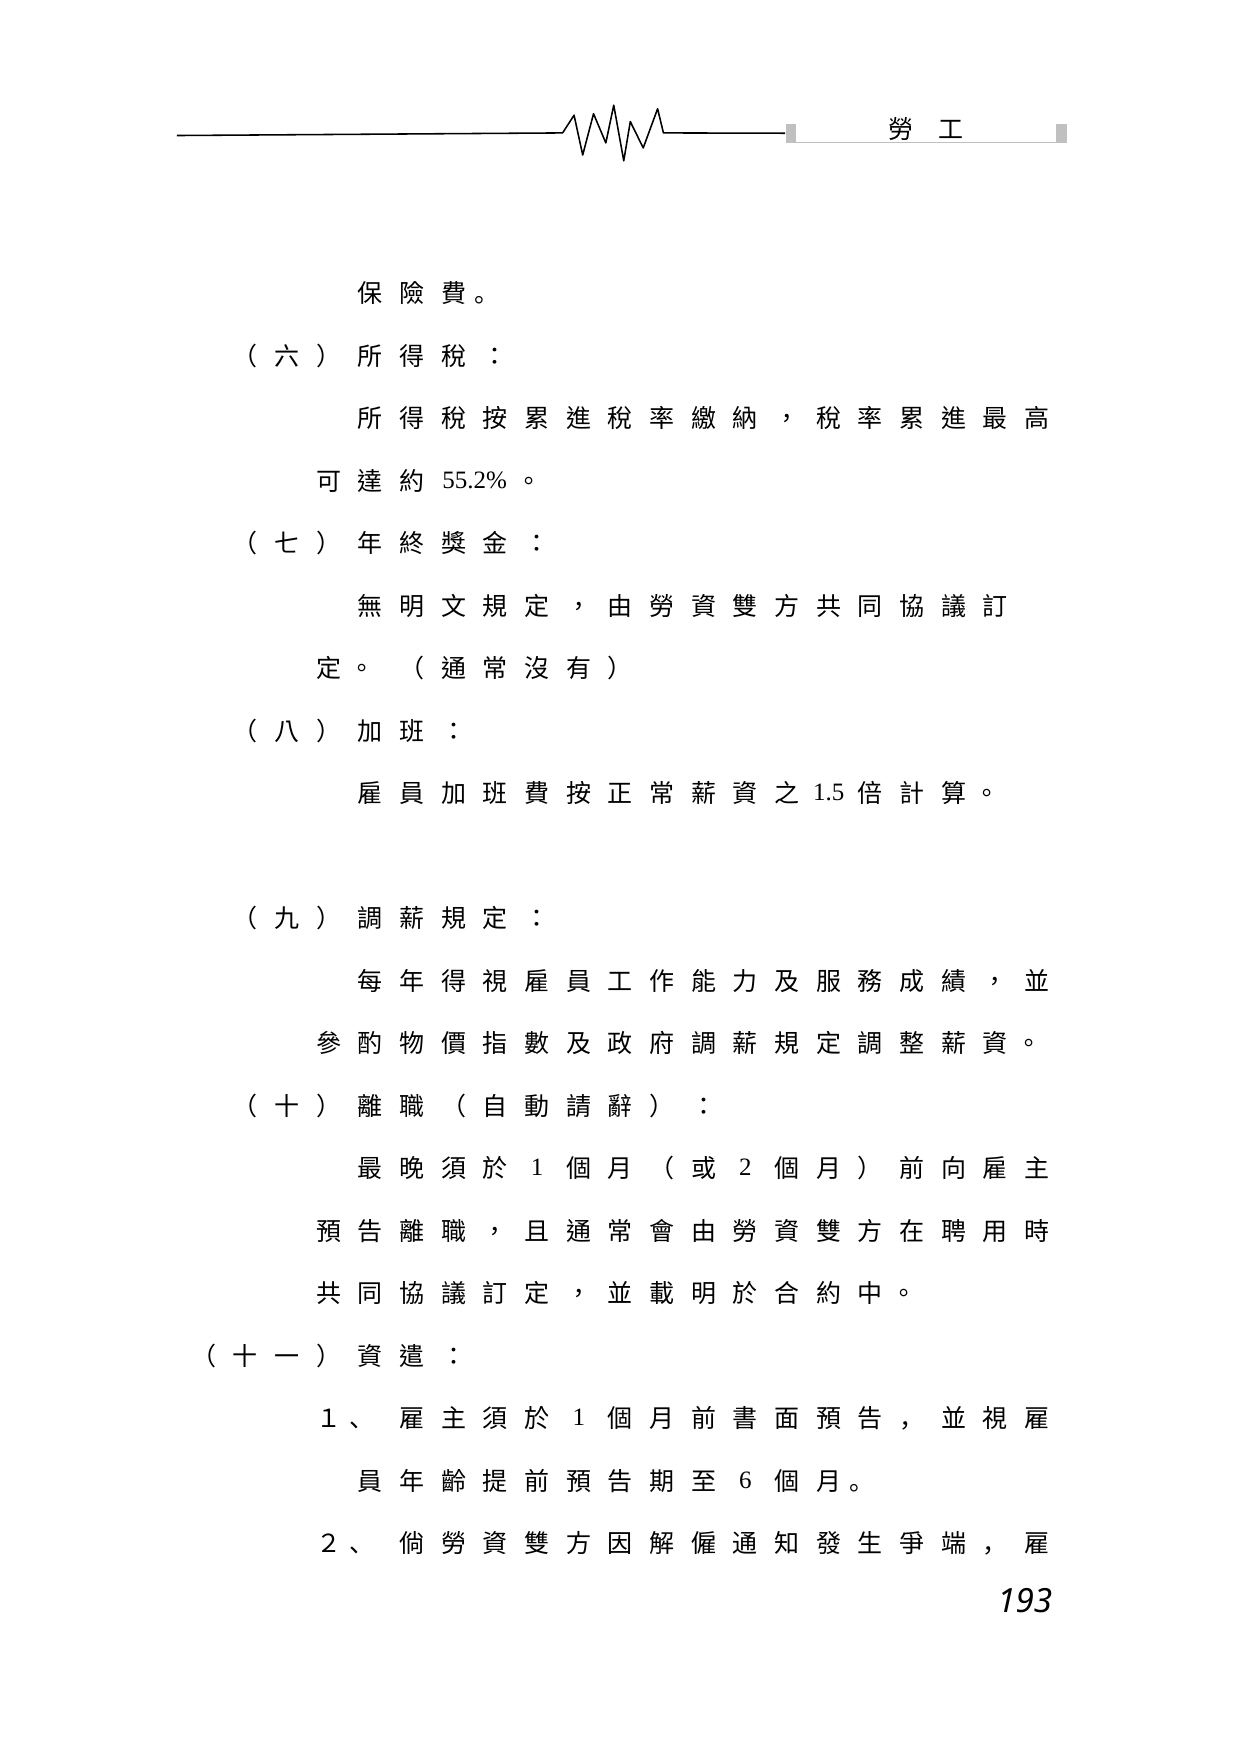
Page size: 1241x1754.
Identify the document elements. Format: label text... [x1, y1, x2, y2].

text （七）年終獎金： [207, 500, 1058, 563]
text （六）所得稅： [207, 313, 1058, 375]
text １、雇主須於1個月前書面預告，並視雇員年齡提前預告期至6個月。 [281, 1375, 1058, 1500]
text 雇員加班費按正常薪資之1.5倍計算。 [281, 750, 1058, 813]
text （十一）資遣： [183, 1313, 1058, 1375]
text 無明文規定，由勞資雙方共同協議訂定。（通常沒有） [281, 563, 1058, 688]
text ２、倘勞資雙方因解僱通知發生爭端，雇 [281, 1500, 1058, 1563]
text （十）離職（自動請辭）： [207, 1063, 1058, 1125]
text 最晚須於1個月（或2個月）前向雇主預告離職，且通常會由勞資雙方在聘用時共同協議訂定，並載明於合約中。 [281, 1125, 1058, 1313]
text 保險費。 [281, 250, 1058, 313]
text （八）加班： [207, 688, 1058, 750]
text 每年得視雇員工作能力及服務成績，並參酌物價指數及政府調薪規定調整薪資。 [281, 938, 1058, 1063]
text （九）調薪規定： [207, 875, 1058, 938]
text 所得稅按累進稅率繳納，稅率累進最高可達約55.2%。 [281, 375, 1058, 500]
